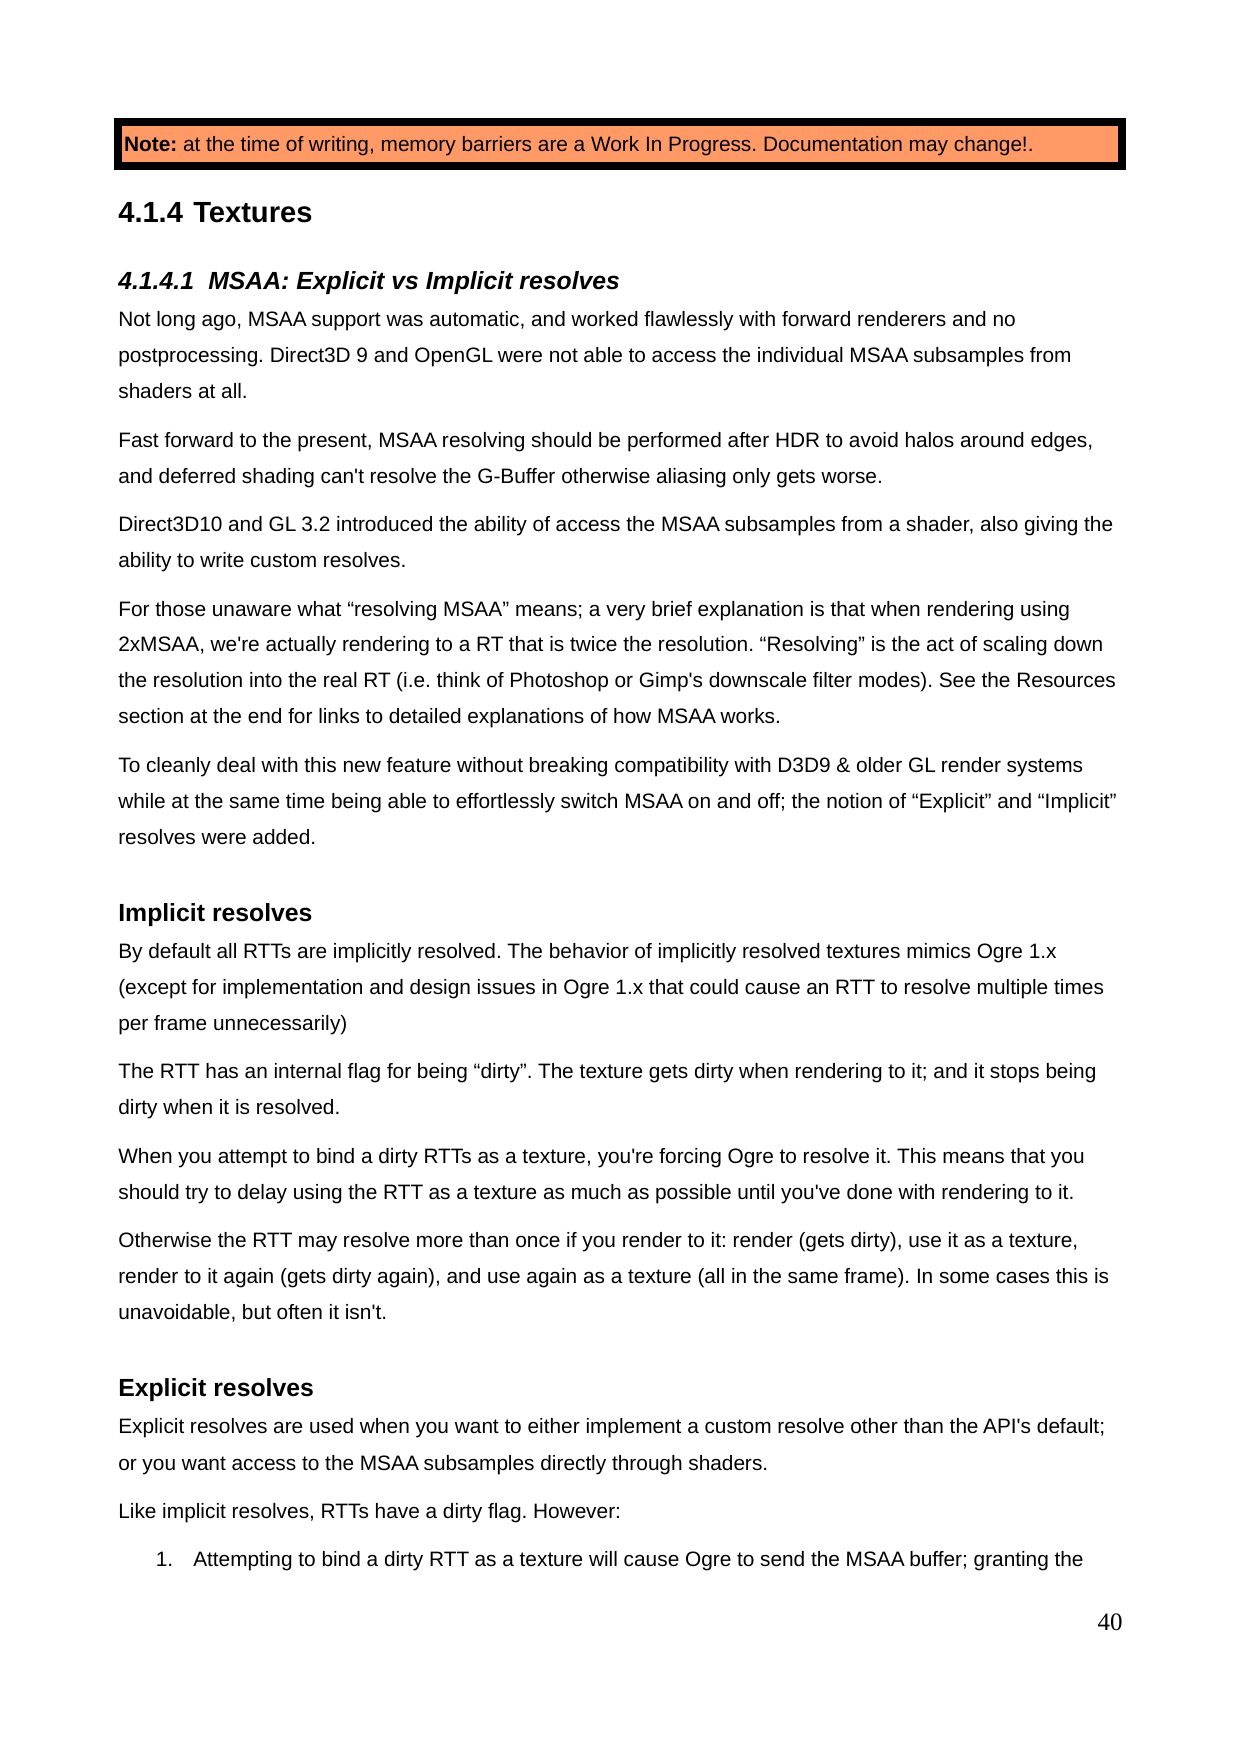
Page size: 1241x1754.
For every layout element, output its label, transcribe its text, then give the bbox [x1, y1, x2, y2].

text Direct3D10 and GL 3.2 introduced the ability of access the MSAA subsamples from a shader, also giving the ability to write custom resolves. [118, 512, 1122, 572]
subtitle Textures [118, 195, 1122, 229]
text Not long ago, MSAA support was automatic, and worked flawlessly with forward renderers and no postprocessing. Direct3D 9 and OpenGL were not able to access the individual MSAA subsamples from shaders at all. [118, 307, 1122, 403]
subtitle Implicit resolves [118, 898, 1122, 926]
text To cleanly deal with this new feature without breaking compatibility with D3D9 & older GL render systems while at the same time being able to effortlessly switch MSAA on and off; the notion of “Explicit” and “Implicit” resolves were added. [118, 753, 1122, 848]
text When you attempt to bind a dirty RTTs as a texture, you're forcing Ogre to resolve it. This means that you should try to delay using the RTT as a texture as much as possible until you've done with rendering to it. [118, 1144, 1122, 1203]
subtitle MSAA: Explicit vs Implicit resolves [118, 266, 1122, 295]
text By default all RTTs are implicitly resolved. The behavior of implicitly resolved textures mimics Ogre 1.x (except for implementation and design issues in Ogre 1.x that could cause an RTT to resolve multiple times per frame unnecessarily) [118, 939, 1122, 1035]
text Otherwise the RTT may resolve more than once if you render to it: render (gets dirty), use it as a texture, render to it again (gets dirty again), and use again as a texture (all in the same frame). In some cases this is unavoidable, but often it isn't. [118, 1228, 1122, 1324]
text Explicit resolves are used when you want to either implement a custom resolve other than the API's default; or you want access to the MSAA subsamples directly through shaders. [118, 1414, 1122, 1474]
text Fast forward to the present, MSAA resolving should be performed after HDR to avoid halos around edges, and deferred shading can't resolve the G-Buffer otherwise aliasing only gets worse. [118, 428, 1122, 487]
text Like implicit resolves, RTTs have a dirty flag. However: [118, 1499, 1122, 1523]
table_header Note: at the time of writing, memory barriers are a Work In Progress. Documentation may change!. [122, 126, 1118, 162]
subtitle Explicit resolves [118, 1373, 1122, 1402]
text The RTT has an internal flag for being “dirty”. The texture gets dirty when rendering to it; and it stops being dirty when it is resolved. [118, 1059, 1122, 1119]
list Attempting to bind a dirty RTT as a texture will cause Ogre to send the MSAA buffer; granting the [156, 1547, 1122, 1571]
text For those unaware what “resolving MSAA” means; a very brief explanation is that when rendering using 2xMSAA, we're actually rendering to a RT that is twice the resolution. “Resolving” is the act of scaling down the resolution into the real RT (i.e. think of Photoshop or Gimp's downscale filter modes). See the Resources section at the end for links to detailed explanations of how MSAA works. [118, 596, 1122, 728]
